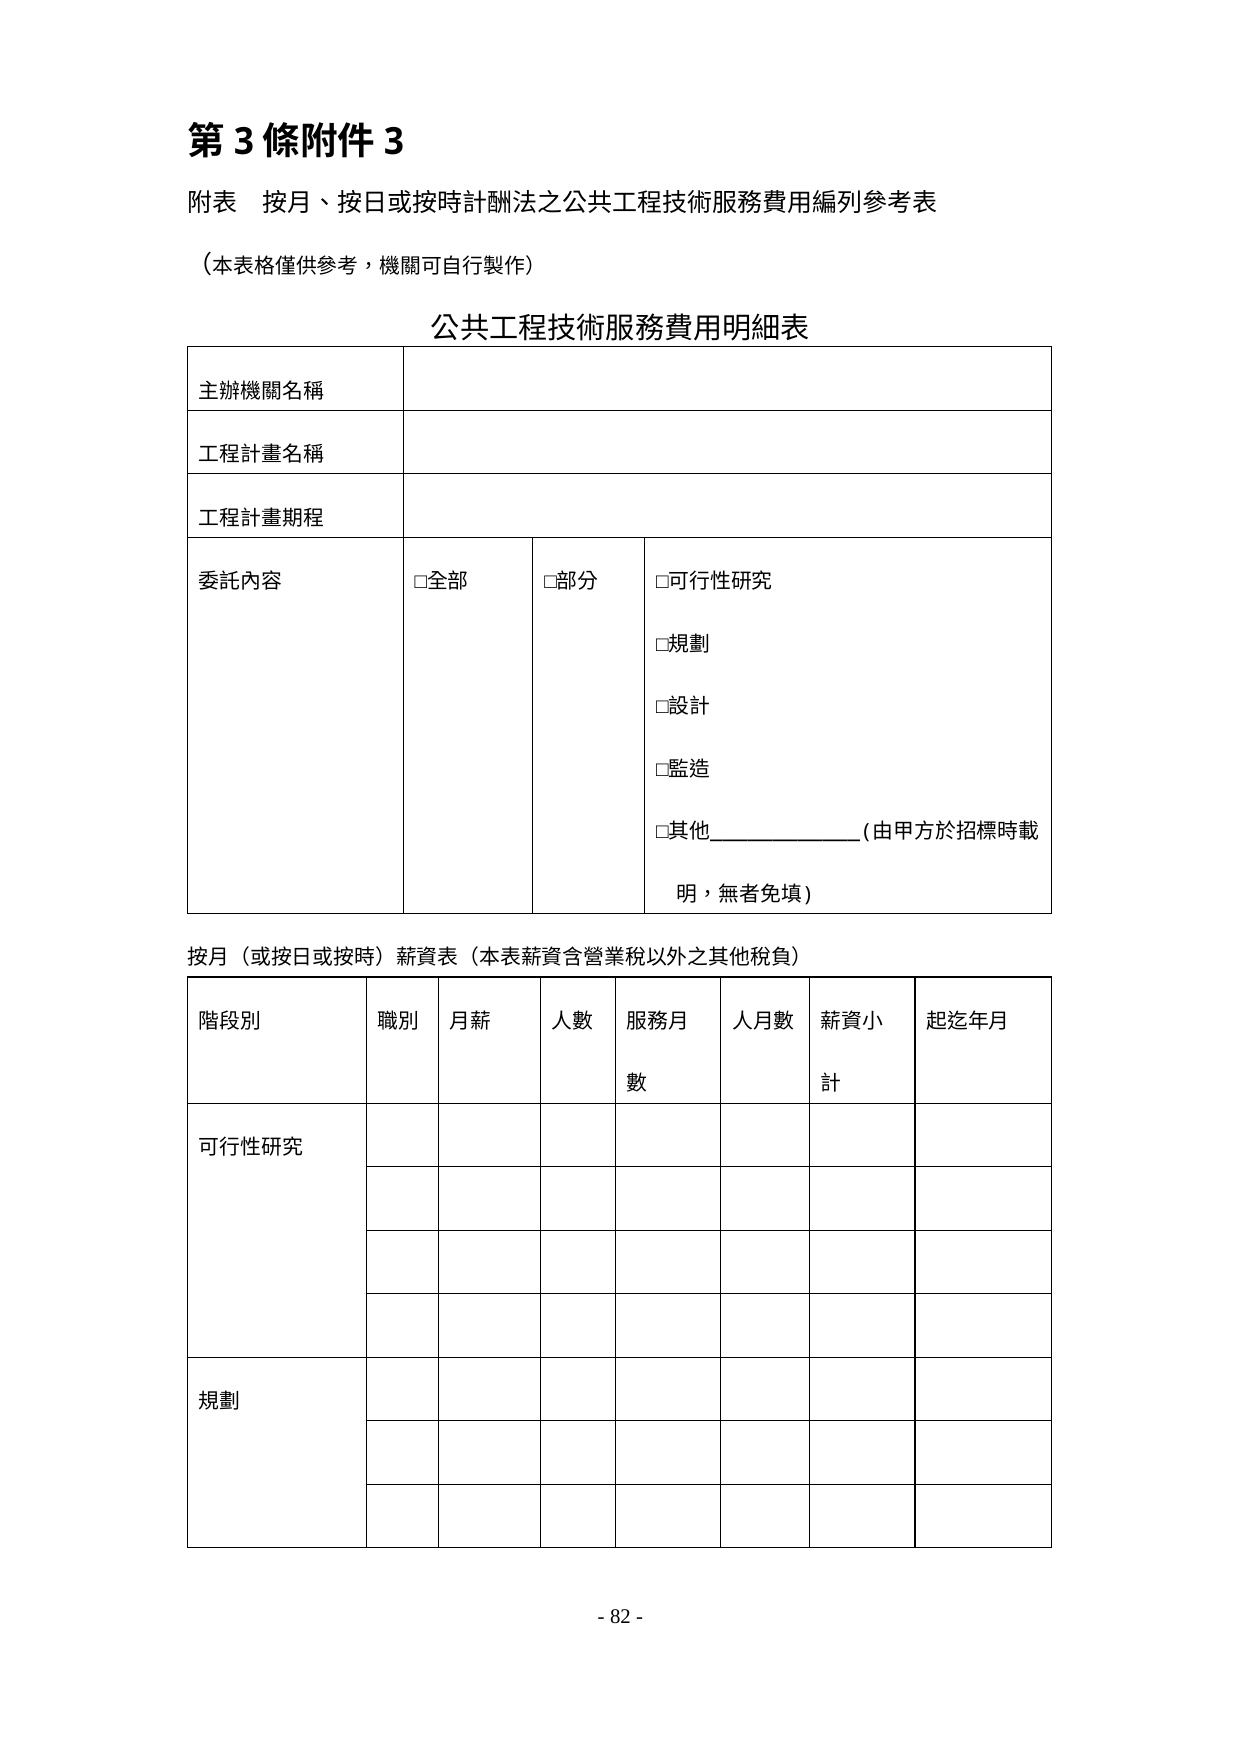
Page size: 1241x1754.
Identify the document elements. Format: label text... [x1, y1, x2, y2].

table_cell [810, 1104, 914, 1166]
table_header 主辦機關名稱 [188, 347, 403, 410]
table_cell 工程計畫名稱 [188, 411, 403, 473]
table_cell [810, 1167, 914, 1229]
table_header 階段別 [188, 978, 366, 1102]
table_cell [541, 1421, 615, 1484]
table_cell [916, 1294, 1051, 1357]
table_cell □部分 [533, 538, 644, 913]
table_cell [541, 1485, 615, 1547]
table_header 人數 [541, 978, 615, 1102]
table_cell [810, 1294, 914, 1357]
table_cell [439, 1167, 540, 1229]
table_cell [721, 1231, 809, 1293]
table_cell [616, 1104, 720, 1166]
table_cell [616, 1231, 720, 1293]
table_cell [367, 1485, 438, 1547]
table_cell [541, 1231, 615, 1293]
table_cell [916, 1421, 1051, 1484]
table_cell [404, 474, 1051, 537]
table_cell [541, 1294, 615, 1357]
table_cell 可行性研究 [188, 1104, 366, 1357]
table_header 薪資小計 [810, 978, 914, 1102]
table_cell [721, 1421, 809, 1484]
table_cell [439, 1358, 540, 1420]
table_cell [721, 1167, 809, 1229]
table_cell [367, 1231, 438, 1293]
table_cell 工程計畫期程 [188, 474, 403, 537]
table_cell [810, 1421, 914, 1484]
table_cell [616, 1294, 720, 1357]
table_cell [616, 1358, 720, 1420]
table_cell [721, 1104, 809, 1166]
table_cell [916, 1231, 1051, 1293]
table_header 月薪 [439, 978, 540, 1102]
text 公共工程技術服務費用明細表 [187, 284, 1053, 346]
table_cell [810, 1231, 914, 1293]
table_cell [616, 1167, 720, 1229]
table_cell [439, 1294, 540, 1357]
table_cell [439, 1104, 540, 1166]
table_cell [541, 1167, 615, 1229]
table_cell [916, 1485, 1051, 1547]
table_cell [439, 1231, 540, 1293]
table_cell [404, 411, 1051, 473]
text （本表格僅供參考，機關可自行製作） [187, 221, 1053, 284]
table_cell [721, 1358, 809, 1420]
table_cell 規劃 [188, 1358, 366, 1547]
table_cell [367, 1421, 438, 1484]
table_cell [367, 1358, 438, 1420]
table_cell [810, 1485, 914, 1547]
table_cell [541, 1104, 615, 1166]
table_cell □可行性研究 □規劃 □設計 □監造 □其他____________(由甲方於招標時載明，無者免填) [645, 538, 1051, 913]
table_cell [721, 1485, 809, 1547]
table_cell □全部 [404, 538, 532, 913]
table_cell [367, 1167, 438, 1229]
table_cell [916, 1167, 1051, 1229]
table_cell [439, 1421, 540, 1484]
table_cell [916, 1358, 1051, 1420]
table_cell 委託內容 [188, 538, 403, 913]
table_header 人月數 [721, 978, 809, 1102]
table_cell [916, 1104, 1051, 1166]
text 按月（或按日或按時）薪資表（本表薪資含營業稅以外之其他稅負） [187, 914, 1053, 976]
table_cell [616, 1485, 720, 1547]
table_header 服務月數 [616, 978, 720, 1102]
table_cell [616, 1421, 720, 1484]
text 第3條附件3 [187, 96, 1053, 159]
table_cell [439, 1485, 540, 1547]
table_cell [367, 1104, 438, 1166]
table_cell [541, 1358, 615, 1420]
text 附表 按月、按日或按時計酬法之公共工程技術服務費用編列參考表 [187, 159, 1053, 221]
table_header [404, 347, 1051, 410]
table_cell [810, 1358, 914, 1420]
table_header 職別 [367, 978, 438, 1102]
table_cell [721, 1294, 809, 1357]
table_header 起迄年月 [916, 978, 1051, 1102]
table_cell [367, 1294, 438, 1357]
